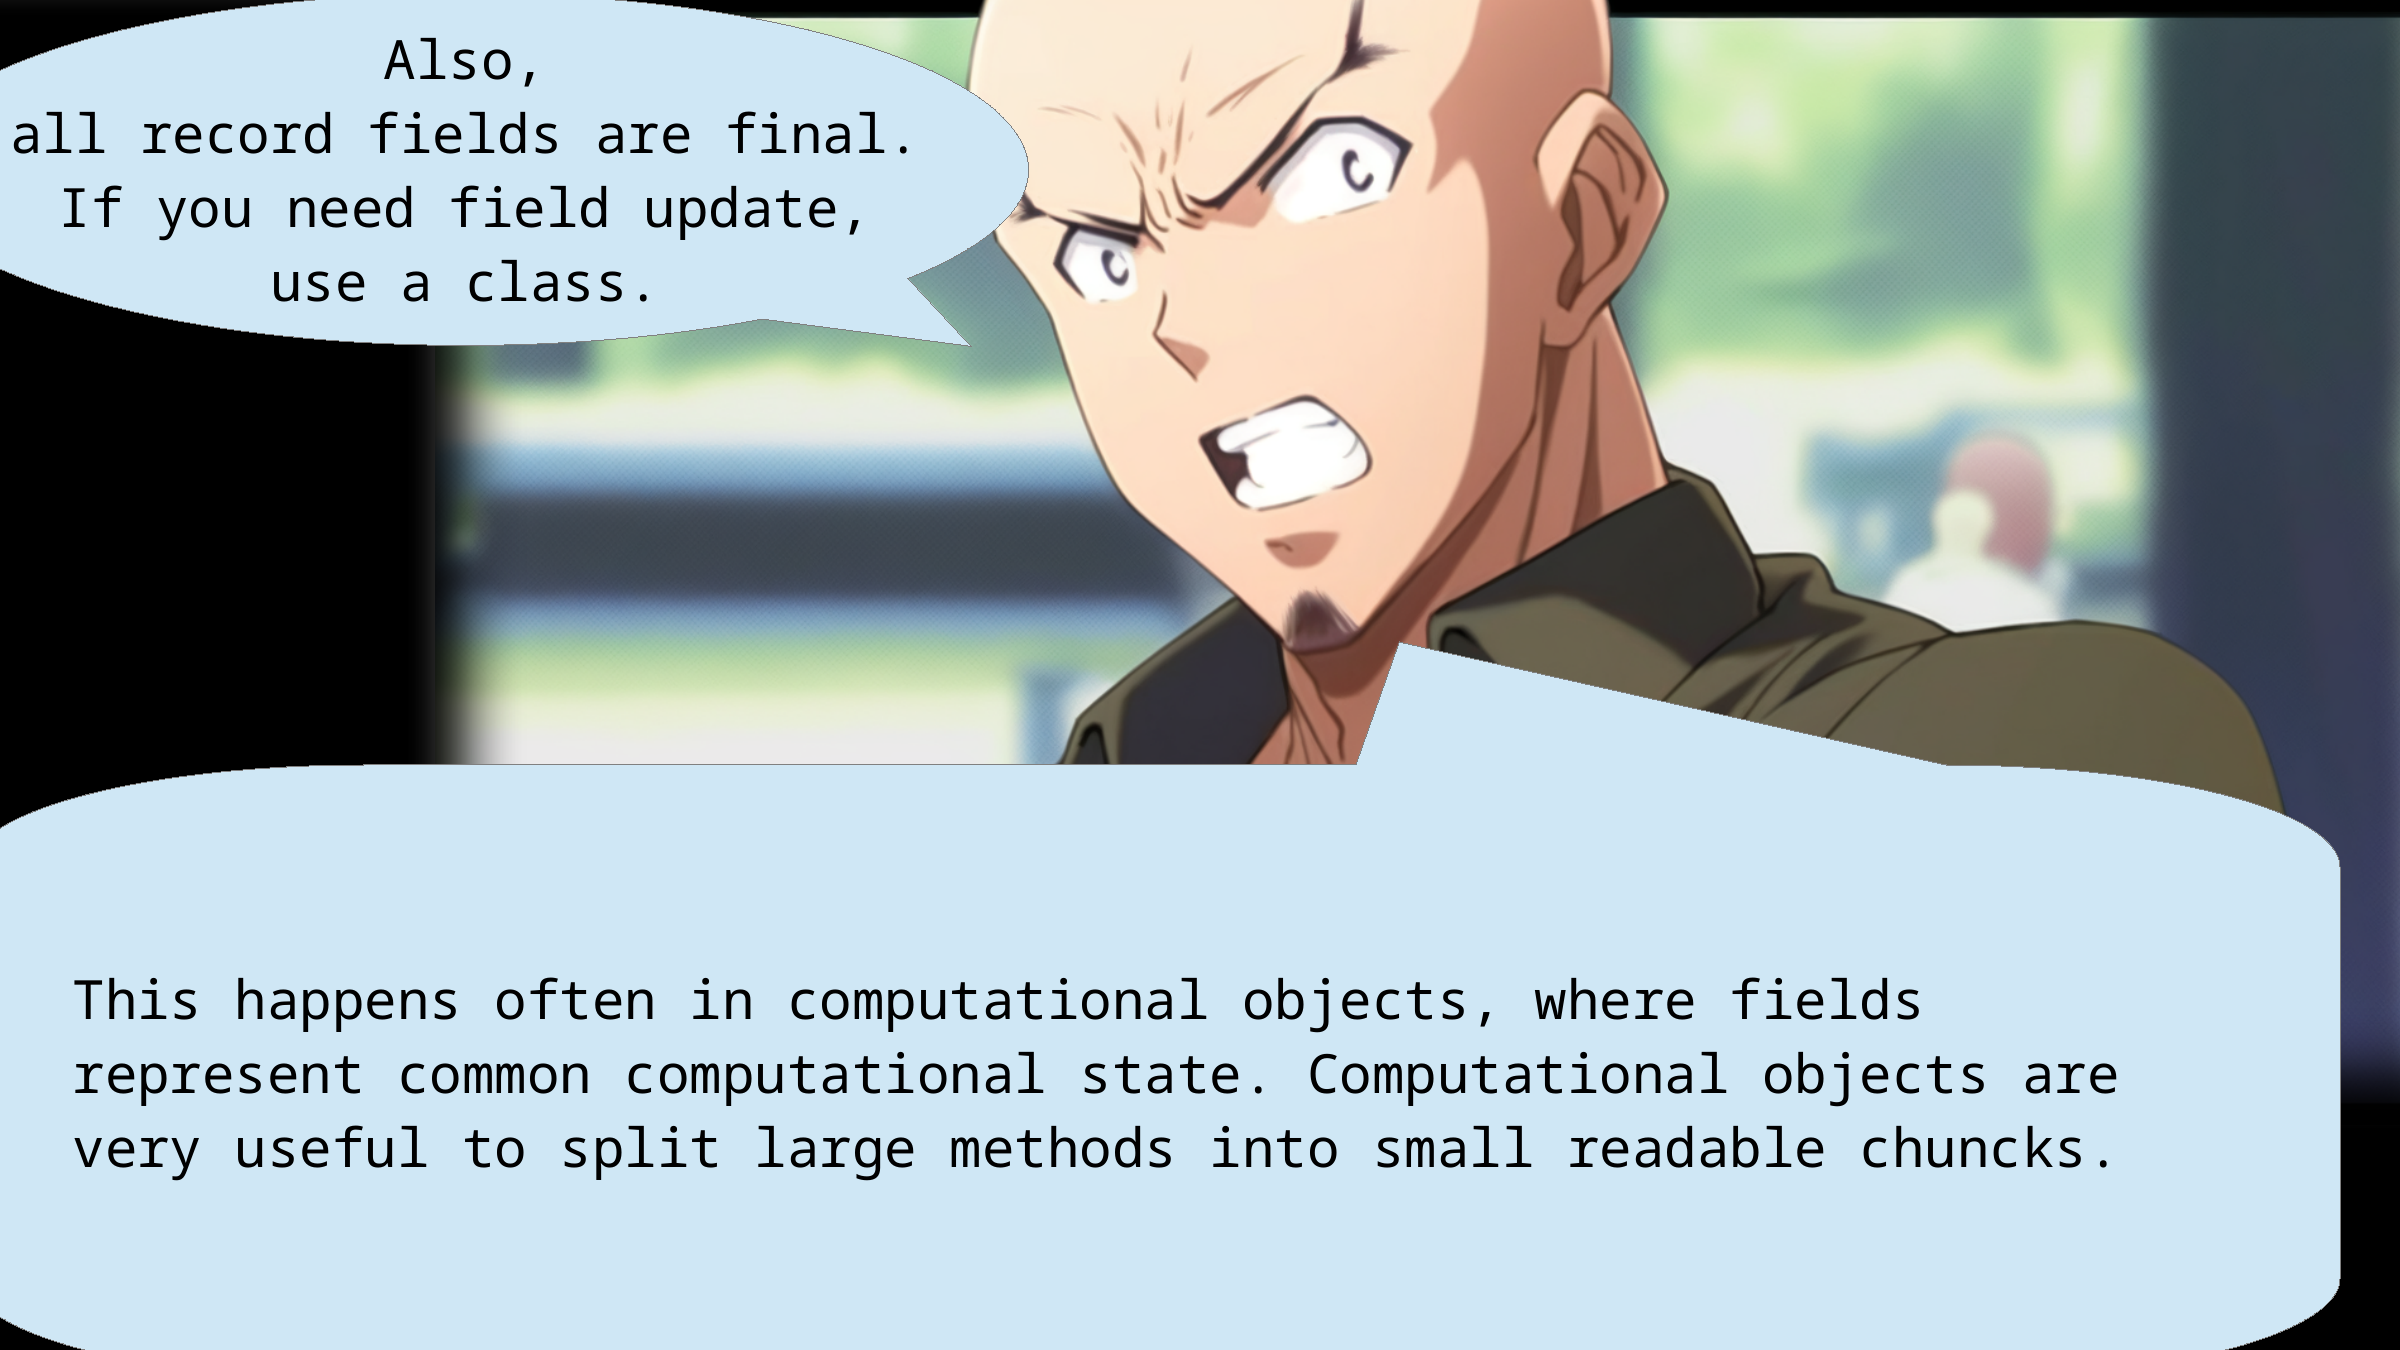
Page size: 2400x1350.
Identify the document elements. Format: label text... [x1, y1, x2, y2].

text_box [2229, 1094, 2400, 1350]
text_box Also, all record fields are final. If you need field update, use a class. [0, 0, 1029, 347]
text_box [0, 0, 303, 69]
text_box [0, 270, 428, 827]
picture [490, 0, 2400, 1044]
text_box [0, 1318, 81, 1350]
text_box [435, 346, 442, 764]
text_box This happens often in computational objects, where fields represent common computational state. Computational objects are very useful to split large methods into small readable chuncks. [0, 641, 2341, 1350]
